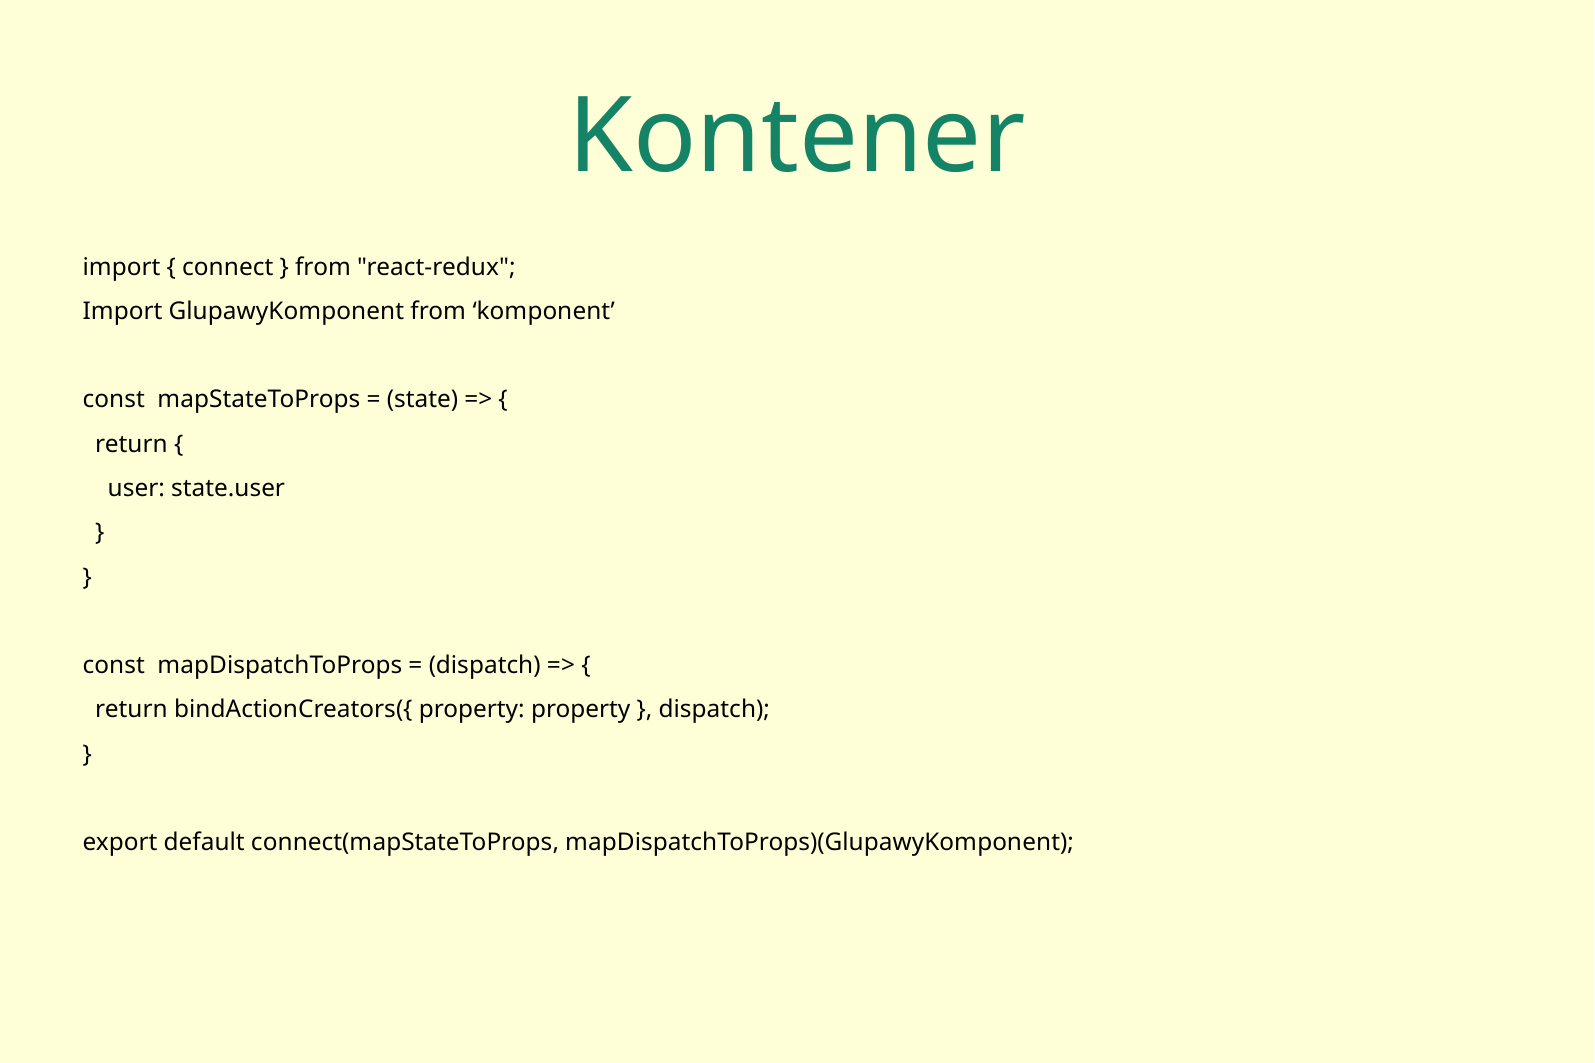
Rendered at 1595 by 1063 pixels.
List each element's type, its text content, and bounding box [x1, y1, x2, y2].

title Kontener [79, 42, 1515, 220]
list import { connect } from "react-redux"; Import GlupawyKomponent from ‘komponent’ const mapStateToProps = (state) => { return { user: state.user } } const mapDispatchToProps = (dispatch) => { return bindActionCreators({ property: property }, dispatch); } export default connect(mapStateToProps, mapDispatchToProps)(GlupawyKomponent); [82, 248, 1516, 866]
